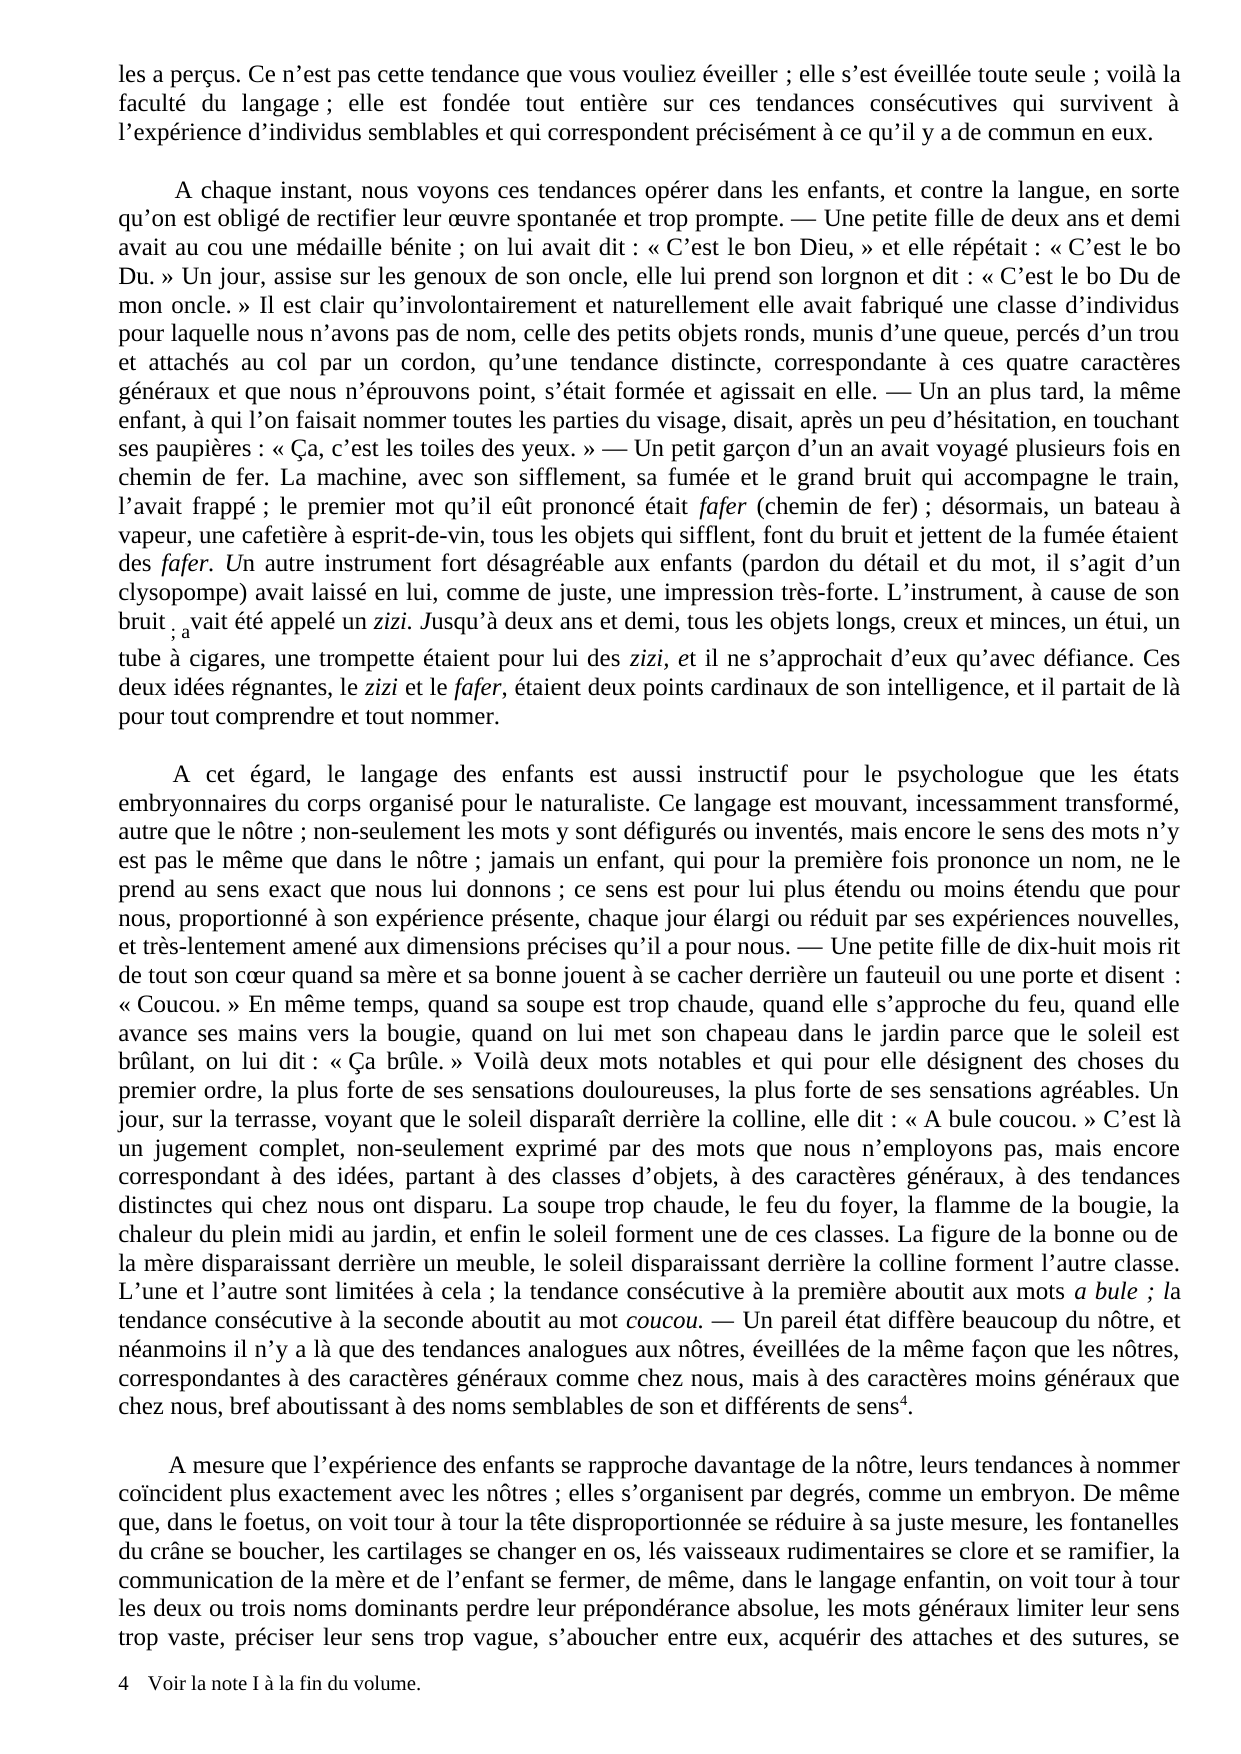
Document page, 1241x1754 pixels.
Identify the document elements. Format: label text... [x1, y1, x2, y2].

text A cet égard, le langage des enfants est aussi instructif pour le psychologue que les états embryonnaires du corps organisé pour le naturaliste. Ce langage est mouvant, incessamment transformé, autre que le nôtre ; non-seulement les mots y sont défigurés ou inventés, mais encore le sens des mots n’y est pas le même que dans le nôtre ; jamais un enfant, qui pour la première fois prononce un nom, ne le prend au sens exact que nous lui donnons ; ce sens est pour lui plus étendu ou moins étendu que pour nous, proportionné à son expérience présente, chaque jour élargi ou réduit par ses expériences nouvelles, et très-lentement amené aux dimensions précises qu’il a pour nous. — Une petite fille de dix-huit mois rit de tout son cœur quand sa mère et sa bonne jouent à se cacher derrière un fauteuil ou une porte et disent : « Coucou. » En même temps, quand sa soupe est trop chaude, quand elle s’approche du feu, quand elle avance ses mains vers la bougie, quand on lui met son chapeau dans le jardin parce que le soleil est brûlant, on lui dit : « Ça brûle. » Voilà deux mots notables et qui pour elle désignent des choses du premier ordre, la plus forte de ses sensations douloureuses, la plus forte de ses sensations agréables. Un jour, sur la terrasse, voyant que le soleil disparaît derrière la colline, elle dit : « A bule coucou. » C’est là un jugement complet, non-seulement exprimé par des mots que nous n’employons pas, mais encore correspondant à des idées, partant à des classes d’objets, à des caractères généraux, à des tendances distinctes qui chez nous ont disparu. La soupe trop chaude, le feu du foyer, la flamme de la bougie, la chaleur du plein midi au jardin, et enfin le soleil forment une de ces classes. La figure de la bonne ou de la mère disparaissant derrière un meuble, le soleil disparaissant derrière la colline forment l’autre classe. L’une et l’autre sont limitées à cela ; la tendance consécutive à la première aboutit aux mots a bule ; la tendance consécutive à la seconde aboutit au mot coucou. — Un pareil état diffère beaucoup du nôtre, et néanmoins il n’y a là que des tendances analogues aux nôtres, éveillées de la même façon que les nôtres, correspondantes à des caractères généraux comme chez nous, mais à des caractères moins généraux que chez nous, bref aboutissant à des noms semblables de son et différents de sens. [118, 759, 1181, 1420]
text Voir la note I à la fin du volume. [118, 1671, 1181, 1695]
text A chaque instant, nous voyons ces tendances opérer dans les enfants, et contre la langue, en sorte qu’on est obligé de rectifier leur œuvre spontanée et trop prompte. — Une petite fille de deux ans et demi avait au cou une médaille bénite ; on lui avait dit : « C’est le bon Dieu, » et elle répétait : « C’est le bo Du. » Un jour, assise sur les genoux de son oncle, elle lui prend son lorgnon et dit : « C’est le bo Du de mon oncle. » Il est clair qu’involontairement et naturellement elle avait fabriqué une classe d’individus pour laquelle nous n’avons pas de nom, celle des petits objets ronds, munis d’une queue, percés d’un trou et attachés au col par un cordon, qu’une tendance distincte, correspondante à ces quatre caractères généraux et que nous n’éprouvons point, s’était formée et agissait en elle. — Un an plus tard, la même enfant, à qui l’on faisait nommer toutes les parties du visage, disait, après un peu d’hésitation, en touchant ses paupières : « Ça, c’est les toiles des yeux. » — Un petit garçon d’un an avait voyagé plusieurs fois en chemin de fer. La machine, avec son sifflement, sa fumée et le grand bruit qui accompagne le train, l’avait frappé ; le premier mot qu’il eût prononcé était fafer (chemin de fer) ; désormais, un bateau à vapeur, une cafetière à esprit-de-vin, tous les objets qui sifflent, font du bruit et jettent de la fumée étaient des fafer. Un autre instrument fort désagréable aux enfants (pardon du détail et du mot, il s’agit d’un clysopompe) avait laissé en lui, comme de juste, une impression très-forte. L’instrument, à cause de son bruit ; avait été appelé un zizi. Jusqu’à deux ans et demi, tous les objets longs, creux et minces, un étui, un tube à cigares, une trompette étaient pour lui des zizi, et il ne s’approchait d’eux qu’avec défiance. Ces deux idées régnantes, le zizi et le fafer, étaient deux points cardinaux de son intelligence, et il partait de là pour tout comprendre et tout nommer. [118, 175, 1181, 729]
text les a perçus. Ce n’est pas cette tendance que vous vouliez éveiller ; elle s’est éveillée toute seule ; voilà la faculté du langage ; elle est fondée tout entière sur ces tendances consécutives qui survivent à l’expérience d’individus semblables et qui correspondent précisément à ce qu’il y a de commun en eux. [118, 59, 1181, 145]
text A mesure que l’expérience des enfants se rapproche davantage de la nôtre, leurs tendances à nommer coïncident plus exactement avec les nôtres ; elles s’organisent par degrés, comme un embryon. De même que, dans le foetus, on voit tour à tour la tête disproportionnée se réduire à sa juste mesure, les fontanelles du crâne se boucher, les cartilages se changer en os, lés vaisseaux rudimentaires se clore et se ramifier, la communication de la mère et de l’enfant se fermer, de même, dans le langage enfantin, on voit tour à tour les deux ou trois noms dominants perdre leur prépondérance absolue, les mots généraux limiter leur sens trop vaste, préciser leur sens trop vague, s’aboucher entre eux, acquérir des attaches et des sutures, se [118, 1450, 1181, 1651]
